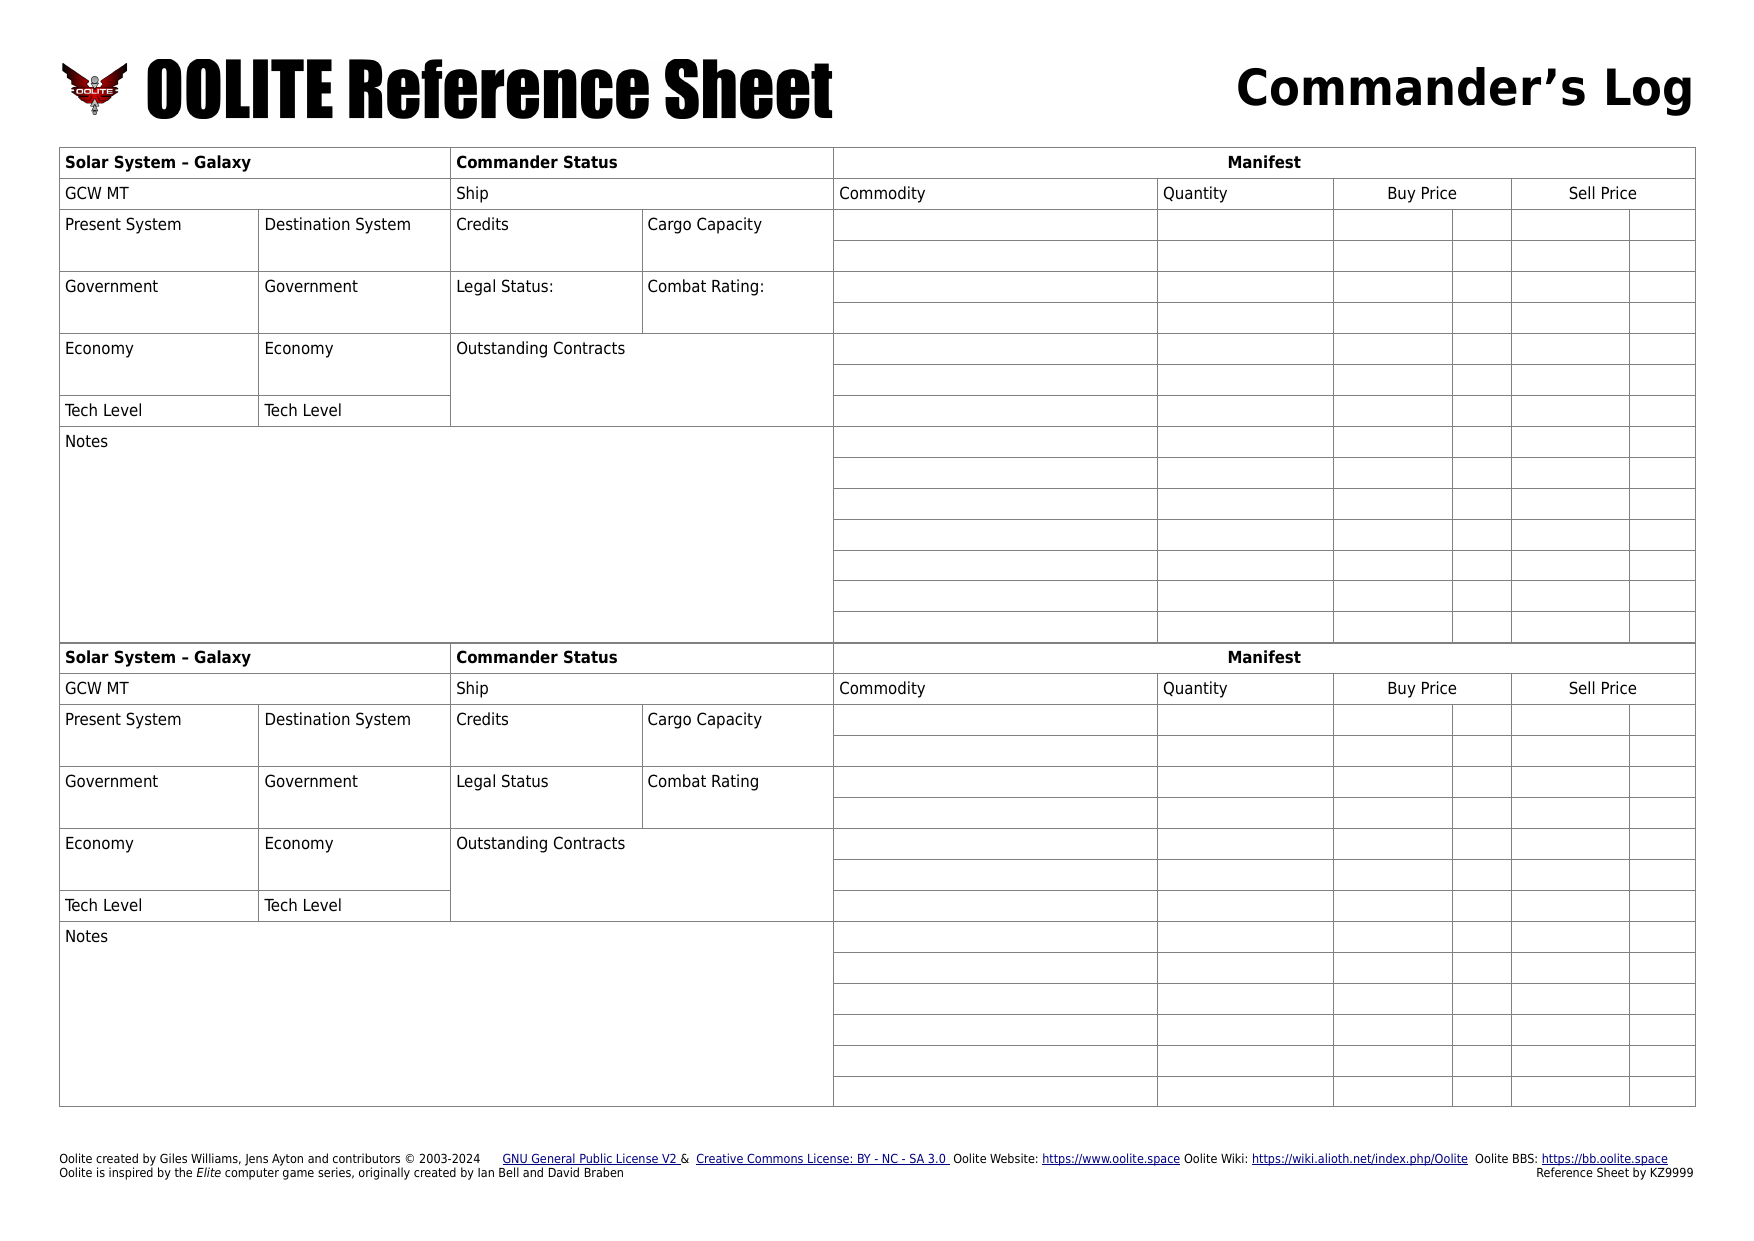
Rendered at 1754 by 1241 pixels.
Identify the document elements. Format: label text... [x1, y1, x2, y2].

table_cell Ship [451, 179, 833, 209]
table_cell [834, 612, 1157, 642]
table_cell [834, 860, 1157, 890]
table_cell Sell Price [1512, 674, 1695, 704]
table_cell [1630, 705, 1695, 735]
table_cell [1158, 1046, 1333, 1076]
table_cell [1158, 581, 1333, 611]
table_cell [1453, 891, 1511, 921]
table_cell [1158, 829, 1333, 859]
table_cell [1453, 1046, 1511, 1076]
table_cell [834, 458, 1157, 488]
table_cell Combat Rating [643, 767, 833, 828]
table_cell [1334, 612, 1452, 642]
table_cell [1512, 1046, 1629, 1076]
table_cell [1630, 551, 1695, 580]
picture [147, 59, 833, 119]
table_cell Destination System [259, 705, 450, 766]
table_cell [1334, 334, 1452, 364]
table_cell Legal Status [451, 767, 642, 828]
table_cell [834, 581, 1157, 611]
table_cell [1453, 953, 1511, 983]
table_cell [1334, 458, 1452, 488]
table_cell [1453, 365, 1511, 395]
table_cell Outstanding Contracts [451, 334, 833, 426]
table_cell [1158, 210, 1333, 240]
table_cell [834, 736, 1157, 766]
table_cell [1512, 520, 1629, 549]
table_cell [1512, 922, 1629, 952]
table_cell [834, 241, 1157, 271]
table_cell Legal Status: [451, 272, 642, 333]
table_cell [1512, 767, 1629, 797]
table_cell [1512, 272, 1629, 302]
table_cell [1453, 551, 1511, 580]
table_cell [1158, 612, 1333, 642]
table_cell [834, 427, 1157, 457]
table_cell [1630, 612, 1695, 642]
table_cell Buy Price [1334, 674, 1511, 704]
table_cell [1630, 860, 1695, 890]
table_cell [834, 210, 1157, 240]
table_cell [1630, 767, 1695, 797]
table_cell [1334, 272, 1452, 302]
table_cell [1512, 612, 1629, 642]
table_cell [1334, 736, 1452, 766]
table_cell [1630, 1046, 1695, 1076]
table_cell [1512, 1015, 1629, 1044]
table_cell [1334, 922, 1452, 952]
table_cell [1158, 891, 1333, 921]
table_cell [1512, 551, 1629, 580]
table_cell [1158, 365, 1333, 395]
table_cell [1630, 1077, 1695, 1106]
table_cell [1512, 303, 1629, 333]
table_cell [1512, 458, 1629, 488]
table_cell [1512, 365, 1629, 395]
table_cell [1334, 241, 1452, 271]
table_header Commander Status [451, 148, 833, 178]
table_header Commander Status [451, 644, 833, 673]
table_cell [1453, 334, 1511, 364]
table_cell [1453, 1015, 1511, 1044]
table_cell [1334, 1015, 1452, 1044]
table_cell [1453, 798, 1511, 828]
table_header Solar System – Galaxy [60, 148, 450, 178]
table_cell [1630, 334, 1695, 364]
table_cell [1453, 767, 1511, 797]
table_cell [1512, 489, 1629, 518]
table_cell [1334, 705, 1452, 735]
table_cell [1630, 736, 1695, 766]
table_cell [1158, 520, 1333, 549]
table_cell [834, 1046, 1157, 1076]
table_cell Tech Level [259, 891, 450, 921]
table_cell GCW MT [60, 674, 450, 704]
table_cell [1334, 365, 1452, 395]
table_cell [834, 705, 1157, 735]
table_cell [1630, 581, 1695, 611]
table_cell [1158, 303, 1333, 333]
table_cell [1334, 891, 1452, 921]
table_header Manifest [834, 148, 1695, 178]
table_cell [834, 365, 1157, 395]
table_cell [1158, 736, 1333, 766]
table_cell Buy Price [1334, 179, 1511, 209]
table_cell [1334, 860, 1452, 890]
table_cell [1453, 922, 1511, 952]
table_cell Present System [60, 210, 258, 271]
table_cell [1512, 581, 1629, 611]
table_cell [834, 303, 1157, 333]
table_cell [1630, 489, 1695, 518]
table_cell [1334, 829, 1452, 859]
table_cell [1630, 458, 1695, 488]
table_cell [1334, 1077, 1452, 1106]
table_cell [834, 829, 1157, 859]
table_cell [1453, 520, 1511, 549]
table_cell [1512, 891, 1629, 921]
table_cell [1630, 1015, 1695, 1044]
table_cell [1453, 210, 1511, 240]
table_cell [1158, 241, 1333, 271]
table_cell [1334, 489, 1452, 518]
table_cell [1453, 458, 1511, 488]
table_cell [834, 891, 1157, 921]
table_cell [1158, 396, 1333, 426]
table_header Solar System – Galaxy [60, 644, 450, 673]
table_cell Commodity [834, 179, 1157, 209]
table_cell [834, 551, 1157, 580]
table_cell GCW MT [60, 179, 450, 209]
table_cell [1512, 953, 1629, 983]
table_cell Quantity [1158, 179, 1333, 209]
picture [61, 56, 128, 122]
table_cell [834, 767, 1157, 797]
table_cell [1453, 736, 1511, 766]
table_cell [1453, 612, 1511, 642]
table_cell [1158, 551, 1333, 580]
table_cell [1334, 767, 1452, 797]
table_cell Tech Level [60, 891, 258, 921]
table_cell [1334, 1046, 1452, 1076]
table_cell [1630, 520, 1695, 549]
table_cell [1453, 581, 1511, 611]
table_cell [834, 1015, 1157, 1044]
table_cell [1334, 303, 1452, 333]
table_cell [1334, 953, 1452, 983]
table_cell [1512, 860, 1629, 890]
table_cell [1453, 705, 1511, 735]
table_cell [1512, 829, 1629, 859]
table_cell Credits [451, 705, 642, 766]
table_cell [1630, 984, 1695, 1014]
table_cell [834, 984, 1157, 1014]
table_cell Notes [60, 922, 833, 1106]
table_cell [1630, 829, 1695, 859]
table_cell [1158, 1015, 1333, 1044]
table_cell Government [259, 272, 450, 333]
table_cell [1630, 396, 1695, 426]
table_cell [1334, 427, 1452, 457]
table_cell Cargo Capacity [643, 210, 833, 271]
table_cell [1630, 798, 1695, 828]
table_cell [1158, 767, 1333, 797]
table_cell [834, 1077, 1157, 1106]
table_cell [1630, 427, 1695, 457]
table_cell Economy [259, 334, 450, 395]
table_cell [1512, 1077, 1629, 1106]
table_cell [1512, 736, 1629, 766]
table_cell Government [60, 767, 258, 828]
table_cell [1630, 241, 1695, 271]
table_cell [1158, 953, 1333, 983]
table_cell Combat Rating: [643, 272, 833, 333]
table_header Manifest [834, 644, 1695, 673]
table_cell [1453, 1077, 1511, 1106]
table_cell [1512, 427, 1629, 457]
table_cell [1453, 303, 1511, 333]
table_cell [1630, 891, 1695, 921]
table_cell [1158, 860, 1333, 890]
table_cell [834, 272, 1157, 302]
table_cell [1158, 334, 1333, 364]
table_cell [1453, 427, 1511, 457]
table_cell [1512, 705, 1629, 735]
table_cell [834, 922, 1157, 952]
table_cell Economy [60, 829, 258, 890]
table_cell Commodity [834, 674, 1157, 704]
table_cell [1334, 520, 1452, 549]
table_cell [1158, 489, 1333, 518]
table_cell [834, 953, 1157, 983]
table_cell [1334, 396, 1452, 426]
table_cell Present System [60, 705, 258, 766]
table_cell [1630, 365, 1695, 395]
table_cell [1512, 334, 1629, 364]
table_cell [1630, 953, 1695, 983]
table_cell Destination System [259, 210, 450, 271]
table_cell [834, 798, 1157, 828]
table_cell Sell Price [1512, 179, 1695, 209]
table_cell [1630, 210, 1695, 240]
table_cell [1158, 705, 1333, 735]
table_cell [834, 489, 1157, 518]
table_cell [1453, 272, 1511, 302]
table_cell Outstanding Contracts [451, 829, 833, 921]
table_cell [1158, 798, 1333, 828]
table_cell [1334, 210, 1452, 240]
table_cell Tech Level [60, 396, 258, 426]
table_cell [1334, 798, 1452, 828]
table_cell [1453, 860, 1511, 890]
table_cell [1630, 303, 1695, 333]
table_cell [1158, 984, 1333, 1014]
table_cell [1158, 922, 1333, 952]
table_cell Tech Level [259, 396, 450, 426]
table_cell [1158, 1077, 1333, 1106]
table_cell [1512, 396, 1629, 426]
table_cell [1158, 458, 1333, 488]
table_cell Cargo Capacity [643, 705, 833, 766]
table_cell Quantity [1158, 674, 1333, 704]
table_cell [1630, 922, 1695, 952]
table_cell [1630, 272, 1695, 302]
table_cell [1453, 489, 1511, 518]
table_cell [1453, 396, 1511, 426]
table_cell [1334, 984, 1452, 1014]
table_cell [1512, 984, 1629, 1014]
table_cell [834, 520, 1157, 549]
table_cell Notes [60, 427, 833, 642]
table_cell Ship [451, 674, 833, 704]
table_cell [1453, 984, 1511, 1014]
table_cell [1453, 241, 1511, 271]
table_cell [834, 396, 1157, 426]
table_cell [1158, 272, 1333, 302]
table_cell [834, 334, 1157, 364]
table_cell [1512, 210, 1629, 240]
table_cell Credits [451, 210, 642, 271]
table_cell Government [259, 767, 450, 828]
table_cell [1158, 427, 1333, 457]
table_cell [1334, 581, 1452, 611]
table_cell Economy [60, 334, 258, 395]
table_cell [1512, 241, 1629, 271]
table_cell [1512, 798, 1629, 828]
table_cell [1334, 551, 1452, 580]
table_cell Government [60, 272, 258, 333]
table_cell [1453, 829, 1511, 859]
table_cell Economy [259, 829, 450, 890]
